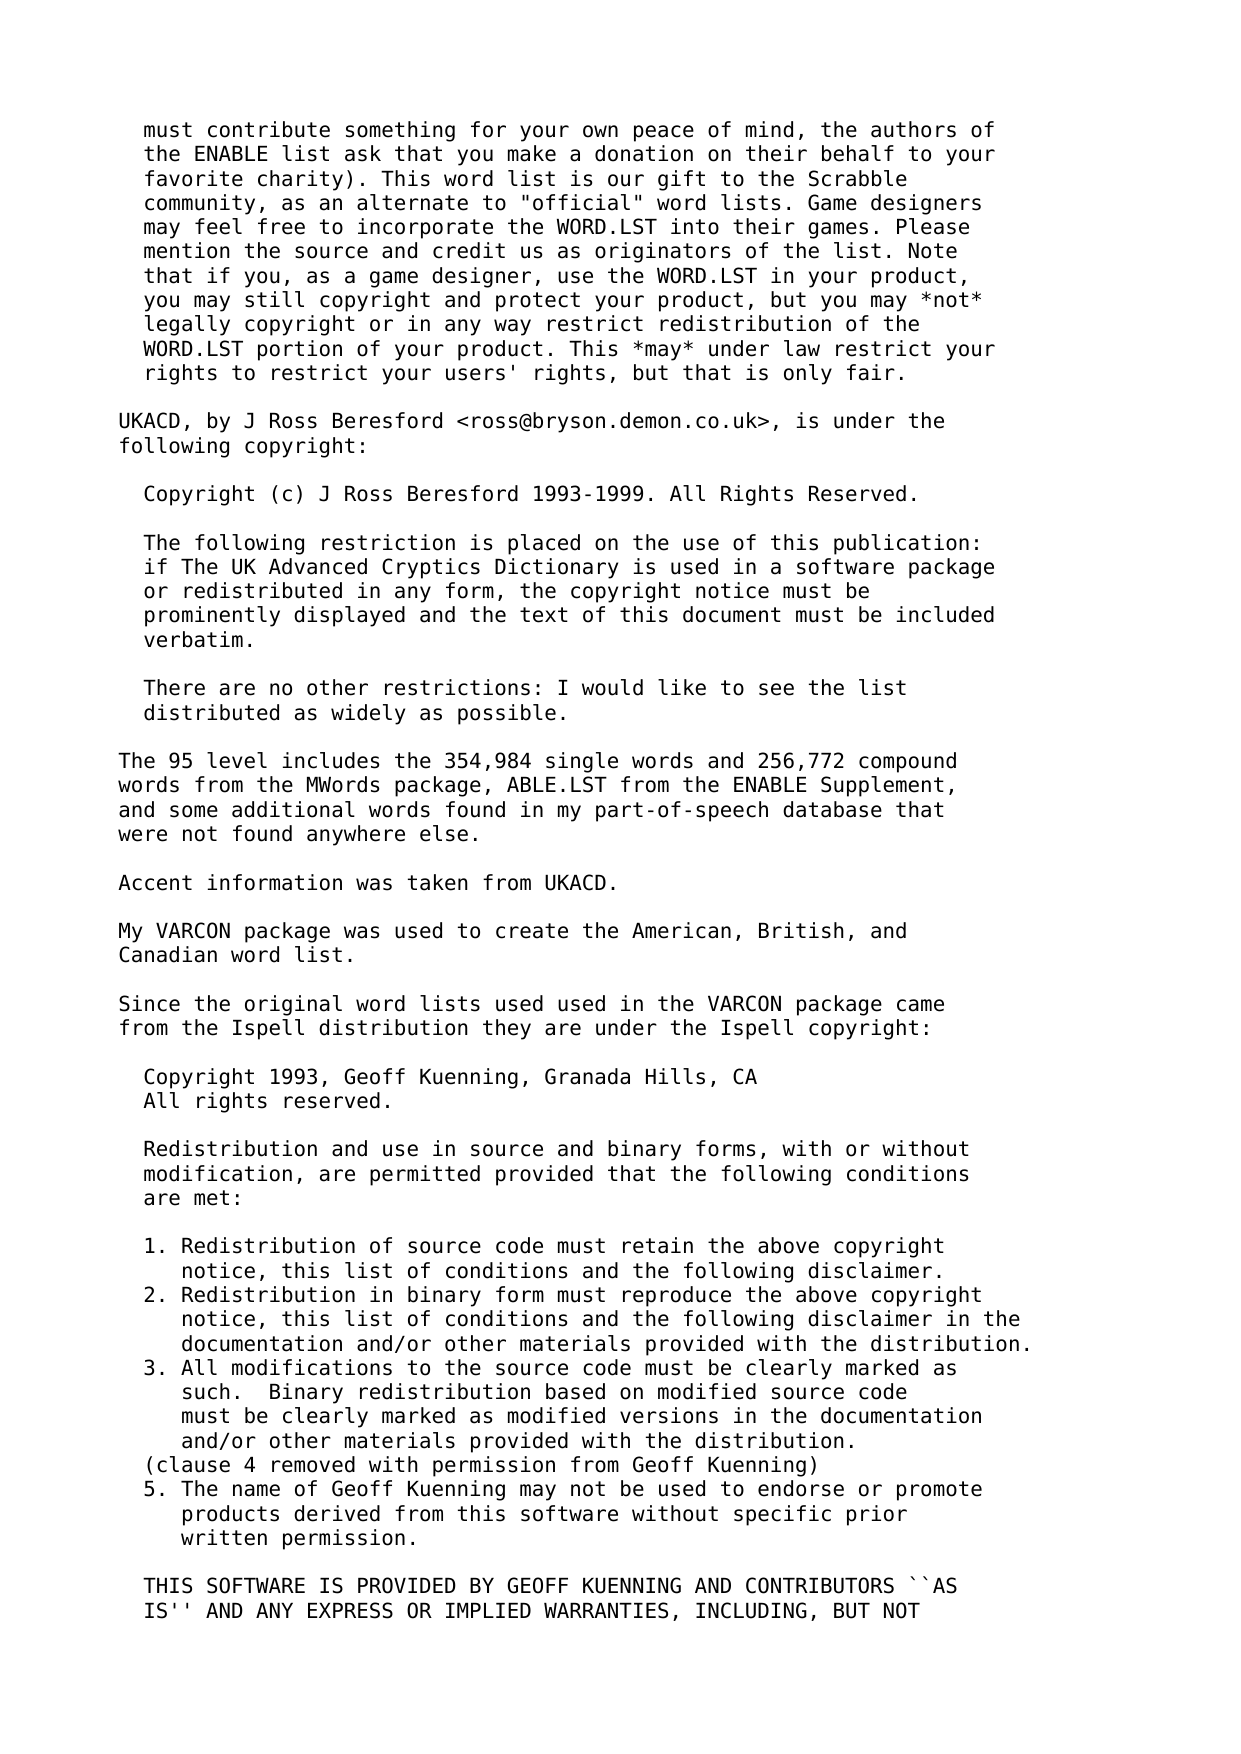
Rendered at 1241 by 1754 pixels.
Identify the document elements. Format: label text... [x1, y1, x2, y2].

text documentation and/or other materials provided with the distribution. [118, 1332, 1122, 1356]
text IS'' AND ANY EXPRESS OR IMPLIED WARRANTIES, INCLUDING, BUT NOT [118, 1599, 1122, 1623]
text The following restriction is placed on the use of this publication: [118, 531, 1122, 555]
text must be clearly marked as modified versions in the documentation [118, 1404, 1122, 1429]
text modification, are permitted provided that the following conditions [118, 1162, 1122, 1186]
text if The UK Advanced Cryptics Dictionary is used in a software package [118, 555, 1122, 579]
text favorite charity). This word list is our gift to the Scrabble [118, 167, 1122, 191]
text distributed as widely as possible. [118, 701, 1122, 725]
text Since the original word lists used used in the VARCON package came [118, 992, 1122, 1016]
text THIS SOFTWARE IS PROVIDED BY GEOFF KUENNING AND CONTRIBUTORS ``AS [118, 1574, 1122, 1599]
text Redistribution and use in source and binary forms, with or without [118, 1137, 1122, 1162]
text rights to restrict your users' rights, but that is only fair. [118, 361, 1122, 385]
text notice, this list of conditions and the following disclaimer. [118, 1259, 1122, 1283]
text from the Ispell distribution they are under the Ispell copyright: [118, 1016, 1122, 1040]
text Canadian word list. [118, 943, 1122, 968]
text were not found anywhere else. [118, 822, 1122, 846]
text 1. Redistribution of source code must retain the above copyright [118, 1234, 1122, 1259]
text The 95 level includes the 354,984 single words and 256,772 compound [118, 749, 1122, 773]
text and/or other materials provided with the distribution. [118, 1429, 1122, 1453]
text such. Binary redistribution based on modified source code [118, 1380, 1122, 1404]
text WORD.LST portion of your product. This *may* under law restrict your [118, 337, 1122, 361]
text and some additional words found in my part-of-speech database that [118, 798, 1122, 822]
text Copyright 1993, Geoff Kuenning, Granada Hills, CA [118, 1065, 1122, 1089]
text the ENABLE list ask that you make a donation on their behalf to your [118, 142, 1122, 167]
text products derived from this software without specific prior [118, 1502, 1122, 1526]
text prominently displayed and the text of this document must be included [118, 603, 1122, 628]
text legally copyright or in any way restrict redistribution of the [118, 312, 1122, 337]
text Copyright (c) J Ross Beresford 1993-1999. All Rights Reserved. [118, 482, 1122, 506]
text 3. All modifications to the source code must be clearly marked as [118, 1356, 1122, 1380]
text are met: [118, 1186, 1122, 1210]
text following copyright: [118, 434, 1122, 458]
text There are no other restrictions: I would like to see the list [118, 676, 1122, 701]
text My VARCON package was used to create the American, British, and [118, 919, 1122, 943]
text verbatim. [118, 628, 1122, 652]
text that if you, as a game designer, use the WORD.LST in your product, [118, 264, 1122, 288]
text community, as an alternate to "official" word lists. Game designers [118, 191, 1122, 215]
text must contribute something for your own peace of mind, the authors of [118, 118, 1122, 142]
text 5. The name of Geoff Kuenning may not be used to endorse or promote [118, 1477, 1122, 1502]
text written permission. [118, 1526, 1122, 1550]
text words from the MWords package, ABLE.LST from the ENABLE Supplement, [118, 773, 1122, 798]
text Accent information was taken from UKACD. [118, 871, 1122, 895]
text mention the source and credit us as originators of the list. Note [118, 239, 1122, 264]
text UKACD, by J Ross Beresford <ross@bryson.demon.co.uk>, is under the [118, 409, 1122, 434]
text or redistributed in any form, the copyright notice must be [118, 579, 1122, 603]
text 2. Redistribution in binary form must reproduce the above copyright [118, 1283, 1122, 1307]
text All rights reserved. [118, 1089, 1122, 1113]
text (clause 4 removed with permission from Geoff Kuenning) [118, 1453, 1122, 1477]
text you may still copyright and protect your product, but you may *not* [118, 288, 1122, 312]
text notice, this list of conditions and the following disclaimer in the [118, 1307, 1122, 1332]
text may feel free to incorporate the WORD.LST into their games. Please [118, 215, 1122, 239]
